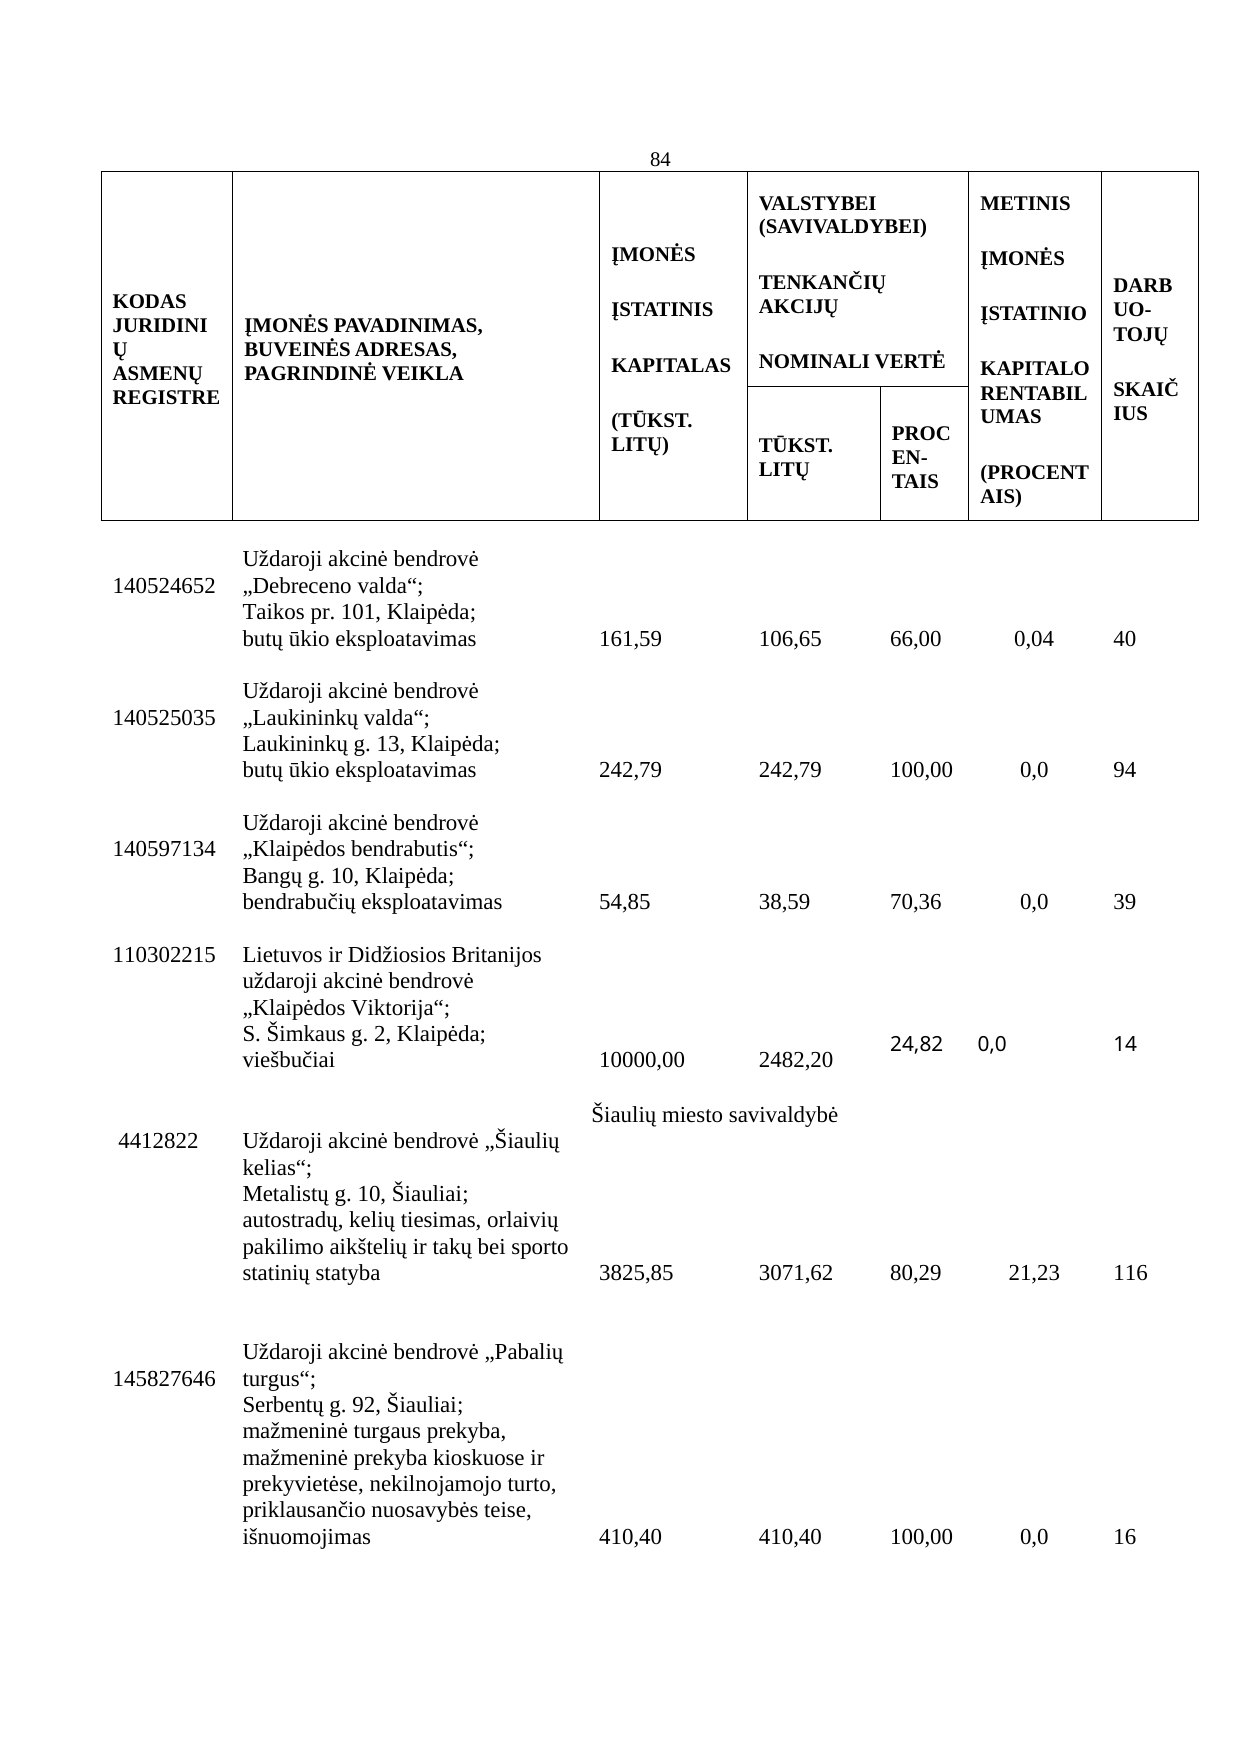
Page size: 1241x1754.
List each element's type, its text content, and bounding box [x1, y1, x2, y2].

table_cell 2482,20 [748, 941, 879, 1073]
table_cell Uždaroji akcinė bendrovė „Klaipėdos bendrabutis“; Bangų g. 10, Klaipėda; bendrabučių eksploatavimas [231, 809, 588, 914]
table_cell 0,04 [966, 546, 1102, 651]
table_cell 0,0 [966, 941, 1102, 1073]
table_cell 80,29 [879, 1128, 966, 1286]
table_cell 161,59 [588, 546, 747, 651]
table_cell Lietuvos ir Didžiosios Britanijos uždaroji akcinė bendrovė „Klaipėdos Viktorija“; S. Šimkaus g. 2, Klaipėda; viešbučiai [231, 941, 588, 1073]
table_cell 242,79 [588, 677, 747, 783]
table_cell 100,00 [879, 677, 966, 783]
table_cell Uždaroji akcinė bendrovė „Debreceno valda“; Taikos pr. 101, Klaipėda; butų ūkio eksploatavimas [231, 546, 588, 651]
table_cell 242,79 [748, 677, 879, 783]
table_cell 140525035 [101, 677, 231, 783]
table_cell 145827646 [101, 1338, 231, 1549]
table_cell 110302215 [101, 941, 231, 1073]
table_cell 0,0 [966, 677, 1102, 783]
table_cell 24,82 [879, 941, 966, 1073]
table_cell 38,59 [748, 809, 879, 914]
table_cell 410,40 [748, 1338, 879, 1549]
table_cell 14 [1102, 941, 1198, 1073]
table_cell 0,0 [966, 809, 1102, 914]
table_cell 70,36 [879, 809, 966, 914]
table_cell [101, 915, 1198, 941]
table_cell [101, 1312, 1198, 1338]
table_cell Šiaulių miesto savivaldybė [231, 1101, 1198, 1127]
table_cell [101, 1286, 1198, 1312]
table_cell 4412822 [101, 1128, 231, 1286]
table_cell 40 [1102, 546, 1198, 651]
table_cell Uždaroji akcinė bendrovė „Šiaulių kelias“; Metalistų g. 10, Šiauliai; autostradų, kelių tiesimas, orlaivių pakilimo aikštelių ir takų bei sporto statinių statyba [231, 1128, 588, 1286]
table_cell 66,00 [879, 546, 966, 651]
table_cell [101, 1101, 231, 1127]
table_cell 3071,62 [748, 1128, 879, 1286]
table_cell 100,00 [879, 1338, 966, 1549]
table_cell 116 [1102, 1128, 1198, 1286]
table_cell 410,40 [588, 1338, 747, 1549]
table_cell 21,23 [966, 1128, 1102, 1286]
table_cell Uždaroji akcinė bendrovė „Pabalių turgus“; Serbentų g. 92, Šiauliai; mažmeninė turgaus prekyba, mažmeninė prekyba kioskuose ir prekyvietėse, nekilnojamojo turto, priklausančio nuosavybės teise, išnuomojimas [231, 1338, 588, 1549]
table_cell [101, 651, 1198, 677]
table_cell 140524652 [101, 546, 231, 651]
table_cell 94 [1102, 677, 1198, 783]
table_cell 16 [1102, 1338, 1198, 1549]
table_cell 106,65 [748, 546, 879, 651]
table_cell 10000,00 [588, 941, 747, 1073]
table_cell Uždaroji akcinė bendrovė „Laukininkų valda“; Laukininkų g. 13, Klaipėda; butų ūkio eksploatavimas [231, 677, 588, 783]
table_cell 3825,85 [588, 1128, 747, 1286]
table_cell 140597134 [101, 809, 231, 914]
table_cell [101, 1549, 1198, 1575]
table_cell 0,0 [966, 1338, 1102, 1549]
table_cell 54,85 [588, 809, 747, 914]
table_cell [101, 1073, 1198, 1099]
table_cell 39 [1102, 809, 1198, 914]
table_cell [101, 783, 1198, 809]
